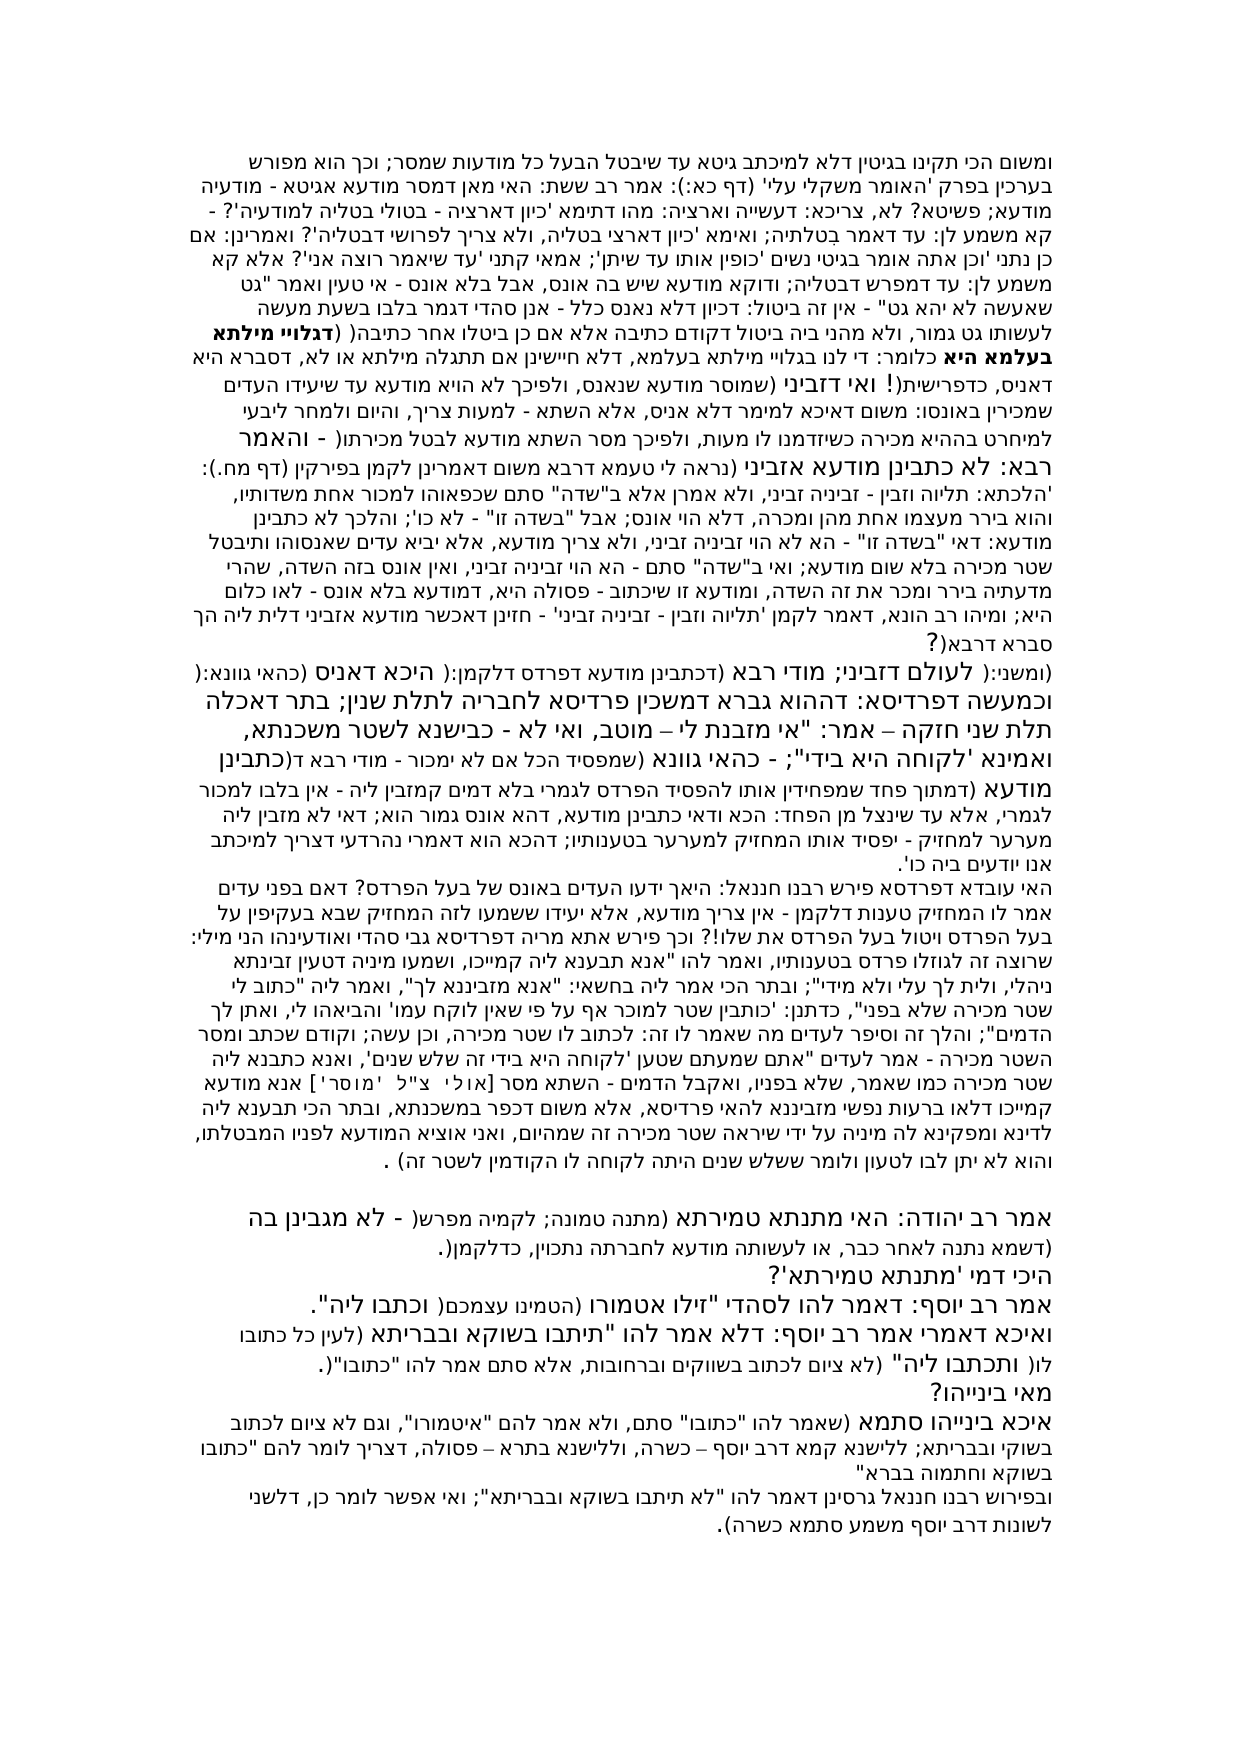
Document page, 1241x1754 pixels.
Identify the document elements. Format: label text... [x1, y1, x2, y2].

text האי עובדא דפרדסא פירש רבנו חננאל: היאך ידעו העדים באונס של בעל הפרדס? דאם בפני עדים אמר לו המחזיק טענות דלקמן - אין צריך מודעא, אלא יעידו ששמעו לזה המחזיק שבא בעקיפין על בעל הפרדס ויטול בעל הפרדס את שלו!? וכך פירש אתא מריה דפרדיסא גבי סהדי ואודעינהו הני מילי: שרוצה זה לגוזלו פרדס בטענותיו, ואמר להו "אנא תבענא ליה קמייכו, ושמעו מיניה דטעין זבינתא ניהלי, ולית לך עלי ולא מידי"; ובתר הכי אמר ליה בחשאי: "אנא מזביננא לך", ואמר ליה "כתוב לי שטר מכירה שלא בפני", כדתנן: 'כותבין שטר למוכר אף על פי שאין לוקח עמו' והביאהו לי, ואתן לך הדמים"; והלך זה וסיפר לעדים מה שאמר לו זה: לכתוב לו שטר מכירה, וכן עשה; וקודם שכתב ומסר השטר מכירה - אמר לעדים "אתם שמעתם שטען 'לקוחה היא בידי זה שלש שנים', ואנא כתבנא ליה שטר מכירה כמו שאמר, שלא בפניו, ואקבל הדמים - השתא מסר [אולי צ"ל 'מוסר'] אנא מודעא קמייכו דלאו ברעות נפשי מזביננא להאי פרדיסא, אלא משום דכפר במשכנתא, ובתר הכי תבענא ליה לדינא ומפקינא לה מיניה על ידי שיראה שטר מכירה זה שמהיום, ואני אוציא המודעא לפניו המבטלתו, והוא לא יתן לבו לטעון ולומר ששלש שנים היתה לקוחה לו הקודמין לשטר זה) . [187, 876, 1053, 1174]
text איכא בינייהו סתמא (שאמר להו "כתובו" סתם, ולא אמר להם "איטמורו", וגם לא ציום לכתוב בשוקי ובבריתא; ללישנא קמא דרב יוסף – כשרה, וללישנא בתרא – פסולה, דצריך לומר להם "כתובו בשוקא וחתמוה בברא" [187, 1407, 1053, 1485]
text (ומשני:( לעולם דזביני; מודי רבא (דכתבינן מודעא דפרדס דלקמן:( היכא דאניס (כהאי גוונא:( וכמעשה דפרדיסא: דההוא גברא דמשכין פרדיסא לחבריה לתלת שנין; בתר דאכלה תלת שני חזקה – אמר: "אי מזבנת לי – מוטב, ואי לא - כבישנא לשטר משכנתא, ואמינא 'לקוחה היא בידי"; - כהאי גוונא (שמפסיד הכל אם לא ימכור - מודי רבא ד(כתבינן מודעא (דמתוך פחד שמפחידין אותו להפסיד הפרדס לגמרי בלא דמים קמזבין ליה - אין בלבו למכור לגמרי, אלא עד שינצל מן הפחד: הכא ודאי כתבינן מודעא, דהא אונס גמור הוא; דאי לא מזבין ליה מערער למחזיק - יפסיד אותו המחזיק למערער בטענותיו; דהכא הוא דאמרי נהרדעי דצריך למיכתב אנו יודעים ביה כו'. [187, 657, 1053, 876]
text אמר רב יוסף: דאמר להו לסהדי "זילו אטמורו (הטמינו עצמכם( וכתבו ליה". [187, 1290, 1053, 1319]
text אמר רב יהודה: האי מתנתא טמירתא (מתנה טמונה; לקמיה מפרש( - לא מגבינן בה (דשמא נתנה לאחר כבר, או לעשותה מודעא לחברתה נתכוין, כדלקמן(. [187, 1203, 1053, 1261]
text ומשום הכי תקינו בגיטין דלא למיכתב גיטא עד שיבטל הבעל כל מודעות שמסר; וכך הוא מפורש בערכין בפרק 'האומר משקלי עלי' (דף כא:): אמר רב ששת: האי מאן דמסר מודעא אגיטא - מודעיה מודעא; פשיטא? לא, צריכא: דעשייה וארציה: מהו דתימא 'כיון דארציה - בטולי בטליה למודעיה'? - קא משמע לן: עד דאמר בִטלתיה; ואימא 'כיון דארצי בטליה, ולא צריך לפרושי דבטליה'? ואמרינן: אם כן נתני 'וכן אתה אומר בגיטי נשים 'כופין אותו עד שיתן'; אמאי קתני 'עד שיאמר רוצה אני'? אלא קא משמע לן: עד דמפרש דבטליה; ודוקא מודעא שיש בה אונס, אבל בלא אונס - אי טעין ואמר "גט שאעשה לא יהא גט" - אין זה ביטול: דכיון דלא נאנס כלל - אנן סהדי דגמר בלבו בשעת מעשה לעשותו גט גמור, ולא מהני ביה ביטול דקודם כתיבה אלא אם כן ביטלו אחר כתיבה( (דגלויי מילתא בעלמא היא כלומר: די לנו בגלויי מילתא בעלמא, דלא חיישינן אם תתגלה מילתא או לא, דסברא היא דאניס, כדפרישית(! ואי דזביני (שמוסר מודעא שנאנס, ולפיכך לא הויא מודעא עד שיעידו העדים שמכירין באונסו: משום דאיכא למימר דלא אניס, אלא השתא - למעות צריך, והיום ולמחר ליבעי למיחרט בההיא מכירה כשיזדמנו לו מעות, ולפיכך מסר השתא מודעא לבטל מכירתו( - והאמר רבא: לא כתבינן מודעא אזביני (נראה לי טעמא דרבא משום דאמרינן לקמן בפירקין (דף מח.): 'הלכתא: תליוה וזבין - זביניה זביני, ולא אמרן אלא ב"שדה" סתם שכפאוהו למכור אחת משדותיו, והוא בירר מעצמו אחת מהן ומכרה, דלא הוי אונס; אבל "בשדה זו" - לא כו'; והלכך לא כתבינן מודעא: דאי "בשדה זו" - הא לא הוי זביניה זביני, ולא צריך מודעא, אלא יביא עדים שאנסוהו ותיבטל שטר מכירה בלא שום מודעא; ואי ב"שדה" סתם - הא הוי זביניה זביני, ואין אונס בזה השדה, שהרי מדעתיה בירר ומכר את זה השדה, ומודעא זו שיכתוב - פסולה היא, דמודעא בלא אונס - לאו כלום היא; ומיהו רב הונא, דאמר לקמן 'תליוה וזבין - זביניה זביני' - חזינן דאכשר מודעא אזביני דלית ליה הך סברא דרבא(? [187, 150, 1053, 657]
text ואיכא דאמרי אמר רב יוסף: דלא אמר להו "תיתבו בשוקא ובבריתא (לעין כל כתובו לו( ותכתבו ליה" (לא ציום לכתוב בשווקים וברחובות, אלא סתם אמר להו "כתובו"(. [187, 1319, 1053, 1378]
text היכי דמי 'מתנתא טמירתא'? [187, 1261, 1053, 1290]
text מאי בינייהו? [187, 1378, 1053, 1407]
text ובפירוש רבנו חננאל גרסינן דאמר להו "לא תיתבו בשוקא ובבריתא"; ואי אפשר לומר כן, דלשני לשונות דרב יוסף משמע סתמא כשרה). [187, 1485, 1053, 1538]
